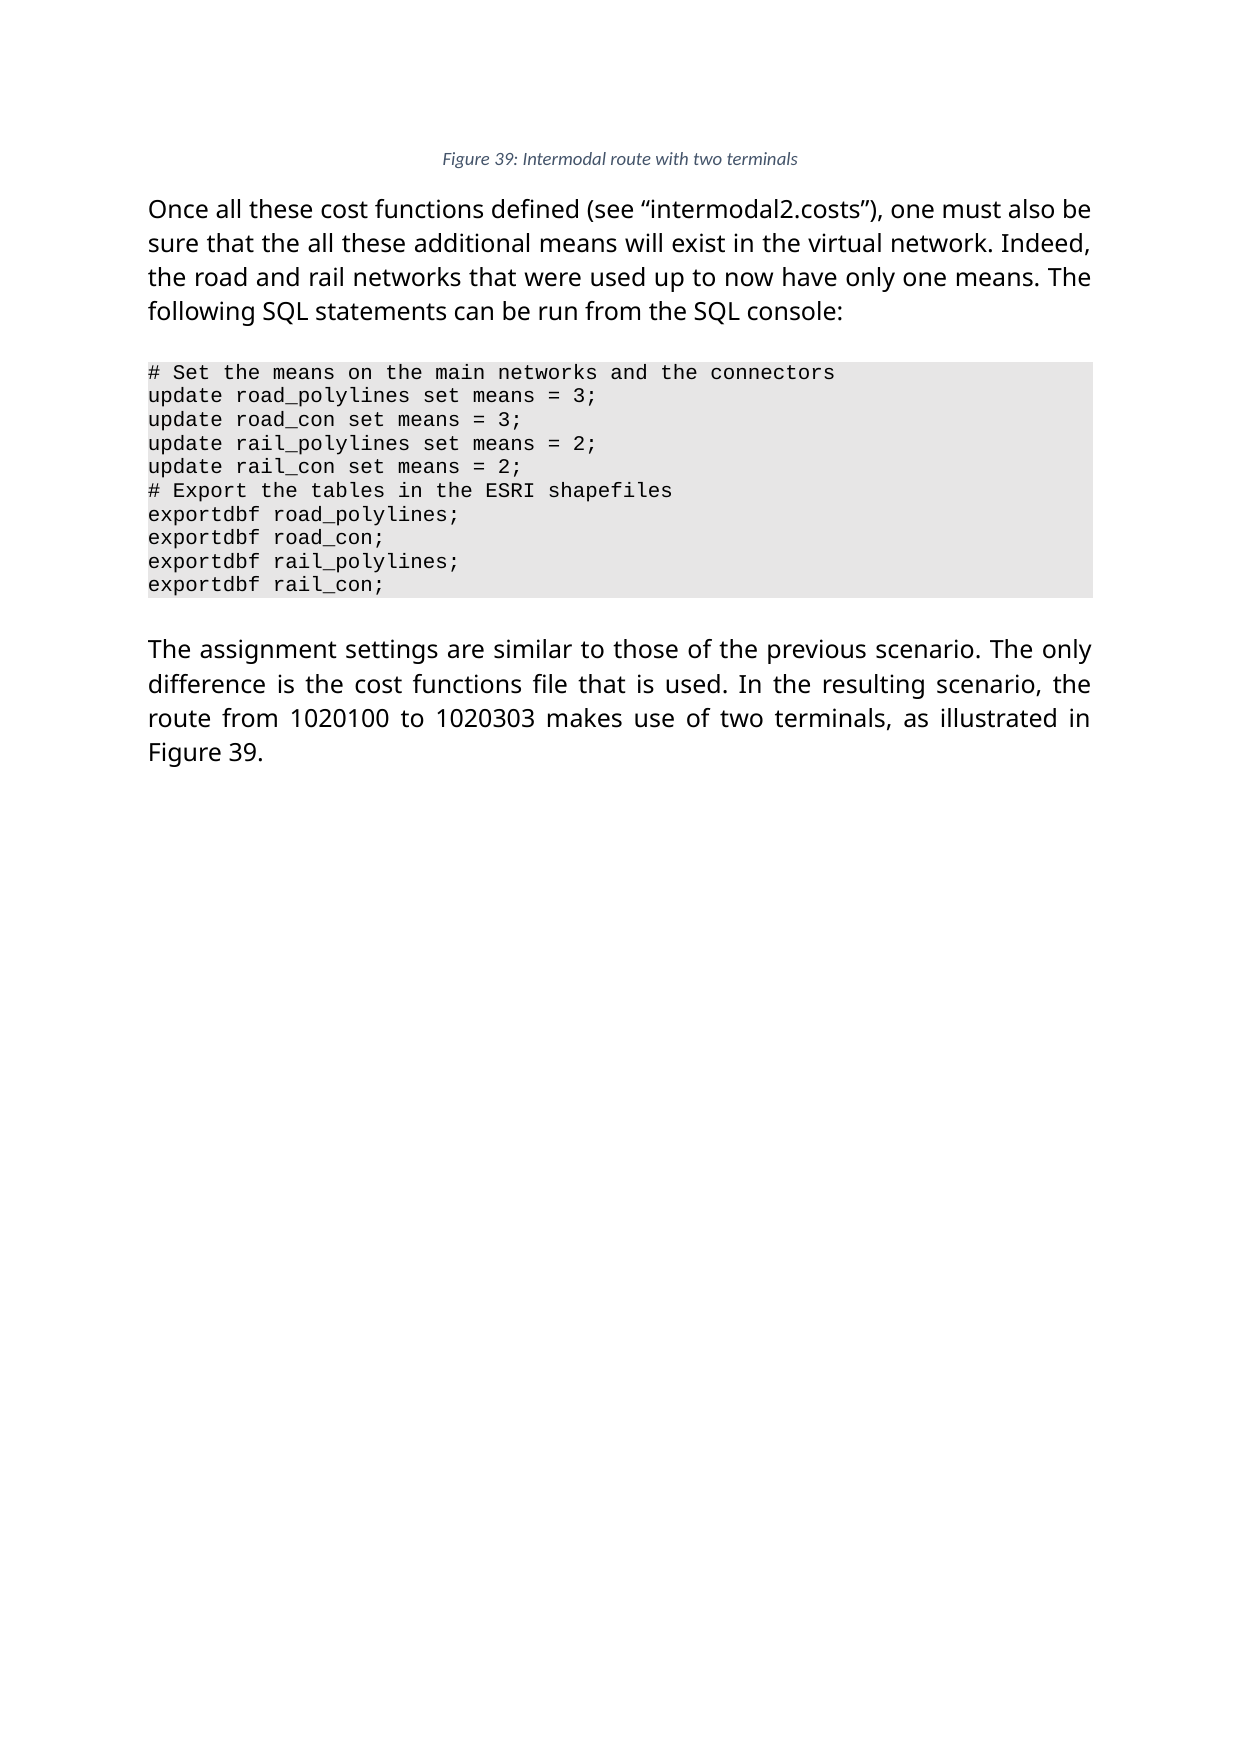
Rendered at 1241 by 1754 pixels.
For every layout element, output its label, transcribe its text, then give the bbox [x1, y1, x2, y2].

text The assignment settings are similar to those of the previous scenario. The only difference is the cost functions file that is used. In the resulting scenario, the route from 1020100 to 1020303 makes use of two terminals, as illustrated in Figure 39. [148, 632, 1093, 768]
text update road_con set means = 3; [148, 409, 1093, 433]
text # Export the tables in the ESRI shapefiles [148, 480, 1093, 503]
text update road_polylines set means = 3; [148, 385, 1093, 409]
text update rail_polylines set means = 2; [148, 433, 1093, 456]
text exportdbf road_con; [148, 527, 1093, 551]
text Figure 39: Intermodal route with two terminals [148, 148, 1093, 171]
text exportdbf rail_con; [148, 574, 1093, 598]
text exportdbf road_polylines; [148, 503, 1093, 527]
text Once all these cost functions defined (see “intermodal2.costs”), one must also be sure that the all these additional means will exist in the virtual network. Indeed, the road and rail networks that were used up to now have only one means. The following SQL statements can be run from the SQL console: [148, 191, 1093, 328]
text exportdbf rail_polylines; [148, 551, 1093, 574]
text # Set the means on the main networks and the connectors [148, 362, 1093, 385]
text update rail_con set means = 2; [148, 456, 1093, 480]
